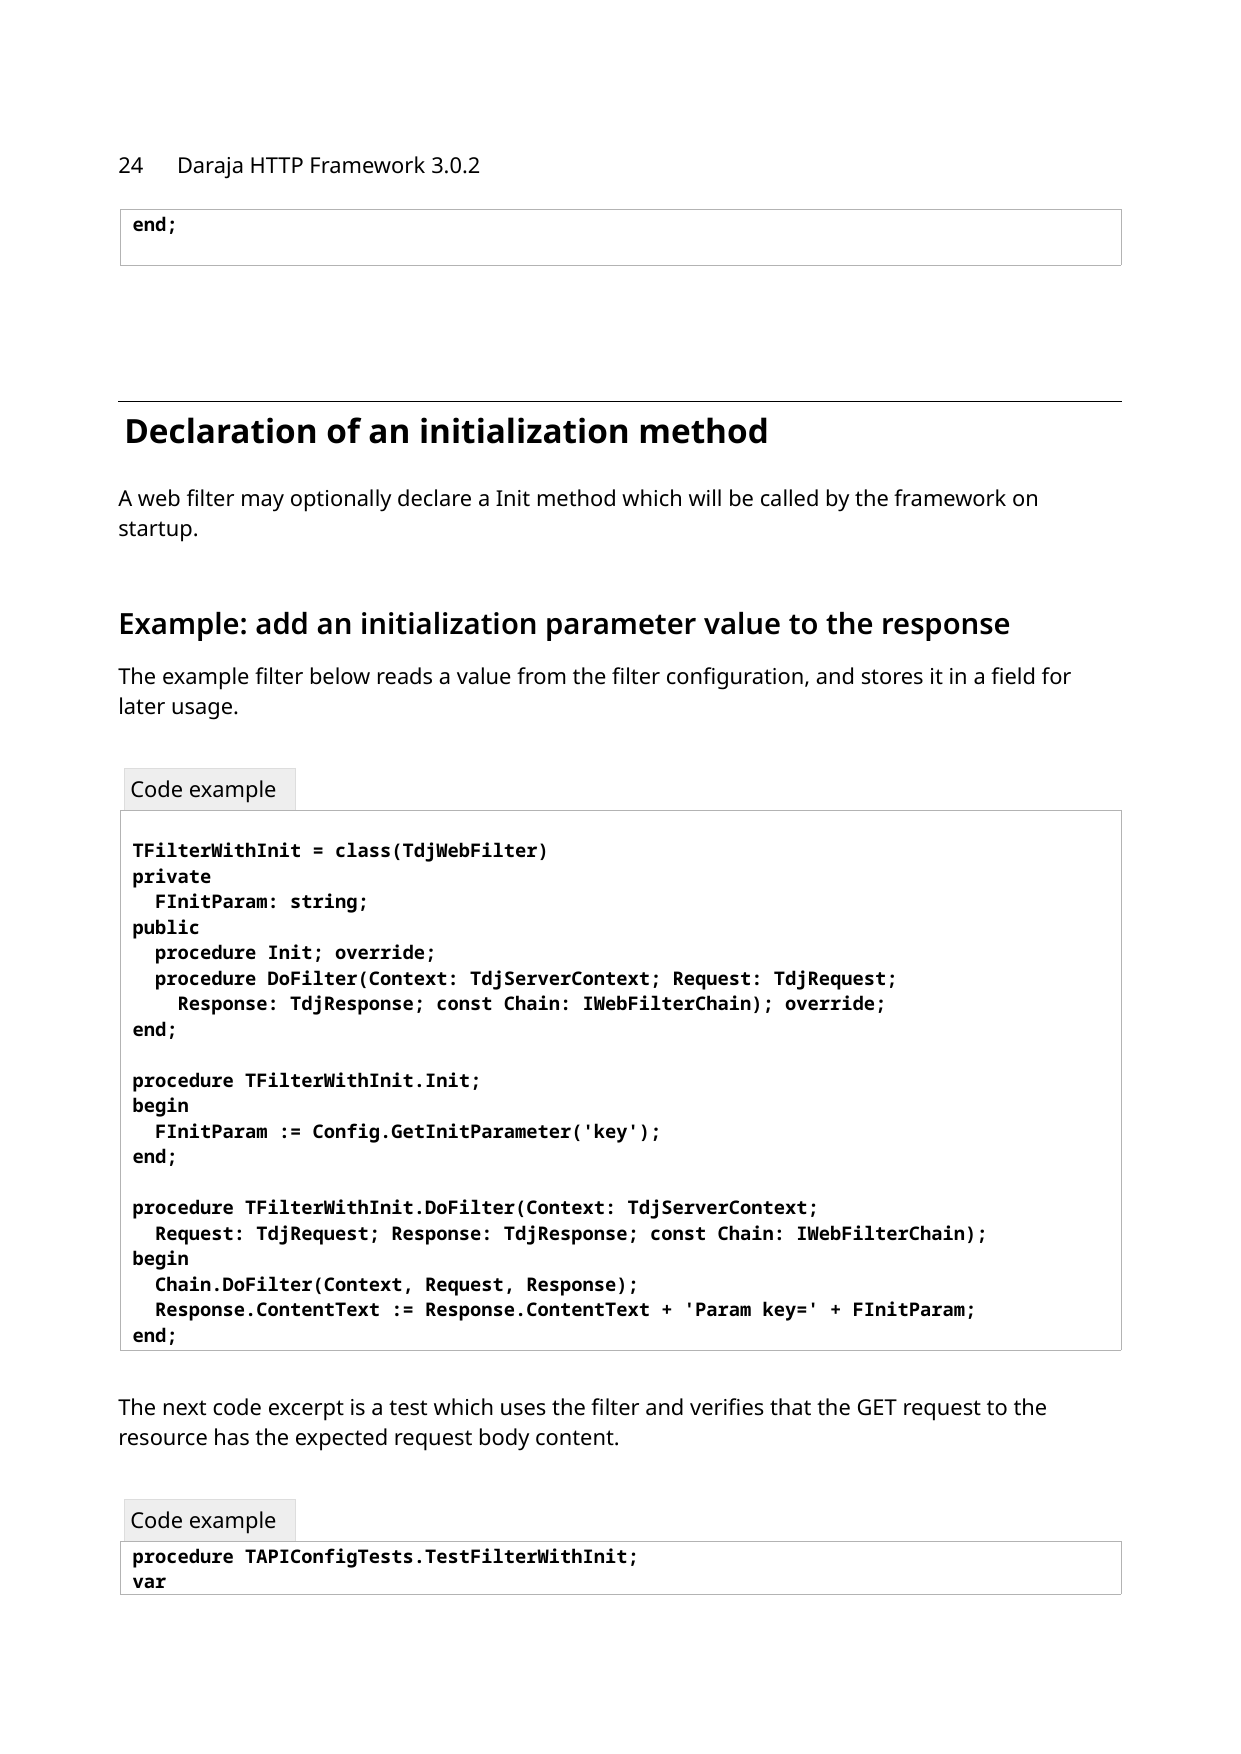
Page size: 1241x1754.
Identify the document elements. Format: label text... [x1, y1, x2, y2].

text procedure DoFilter(Context: TdjServerContext; Request: TdjRequest; [121, 963, 1121, 988]
text The next code excerpt is a test which uses the filter and verifies that the GET request to the resource has the expected request body content. [118, 1392, 1122, 1452]
text TFilterWithInit = class(TdjWebFilter) [121, 811, 1121, 861]
text Chain.DoFilter(Context, Request, Response); [121, 1269, 1121, 1294]
text end; [121, 210, 1121, 265]
text begin [121, 1090, 1121, 1116]
text Response.ContentText := Response.ContentText + 'Param key=' + FInitParam; [121, 1294, 1121, 1320]
text var [121, 1566, 1121, 1594]
text Code example [125, 769, 295, 810]
text Response: TdjResponse; const Chain: IWebFilterChain); override; [121, 988, 1121, 1014]
text public [121, 912, 1121, 937]
subtitle Example: add an initialization parameter value to the response [118, 603, 1122, 643]
text end; procedure TFilterWithInit.DoFilter(Context: TdjServerContext; [121, 1141, 1121, 1218]
text begin [121, 1243, 1121, 1269]
subtitle Declaration of an initialization method [118, 402, 1122, 459]
text The example filter below reads a value from the filter configuration, and stores it in a field for later usage. [118, 661, 1122, 721]
text procedure Init; override; [121, 937, 1121, 963]
text end; procedure TFilterWithInit.Init; [121, 1014, 1121, 1090]
text private [121, 861, 1121, 886]
text Code example [125, 1500, 295, 1541]
text end; [121, 1320, 1121, 1350]
text procedure TAPIConfigTests.TestFilterWithInit; [121, 1542, 1121, 1566]
text A web filter may optionally declare a Init method which will be called by the framework on startup. [118, 483, 1122, 543]
text FInitParam := Config.GetInitParameter('key'); [121, 1116, 1121, 1141]
text Request: TdjRequest; Response: TdjResponse; const Chain: IWebFilterChain); [121, 1218, 1121, 1243]
text FInitParam: string; [121, 886, 1121, 912]
